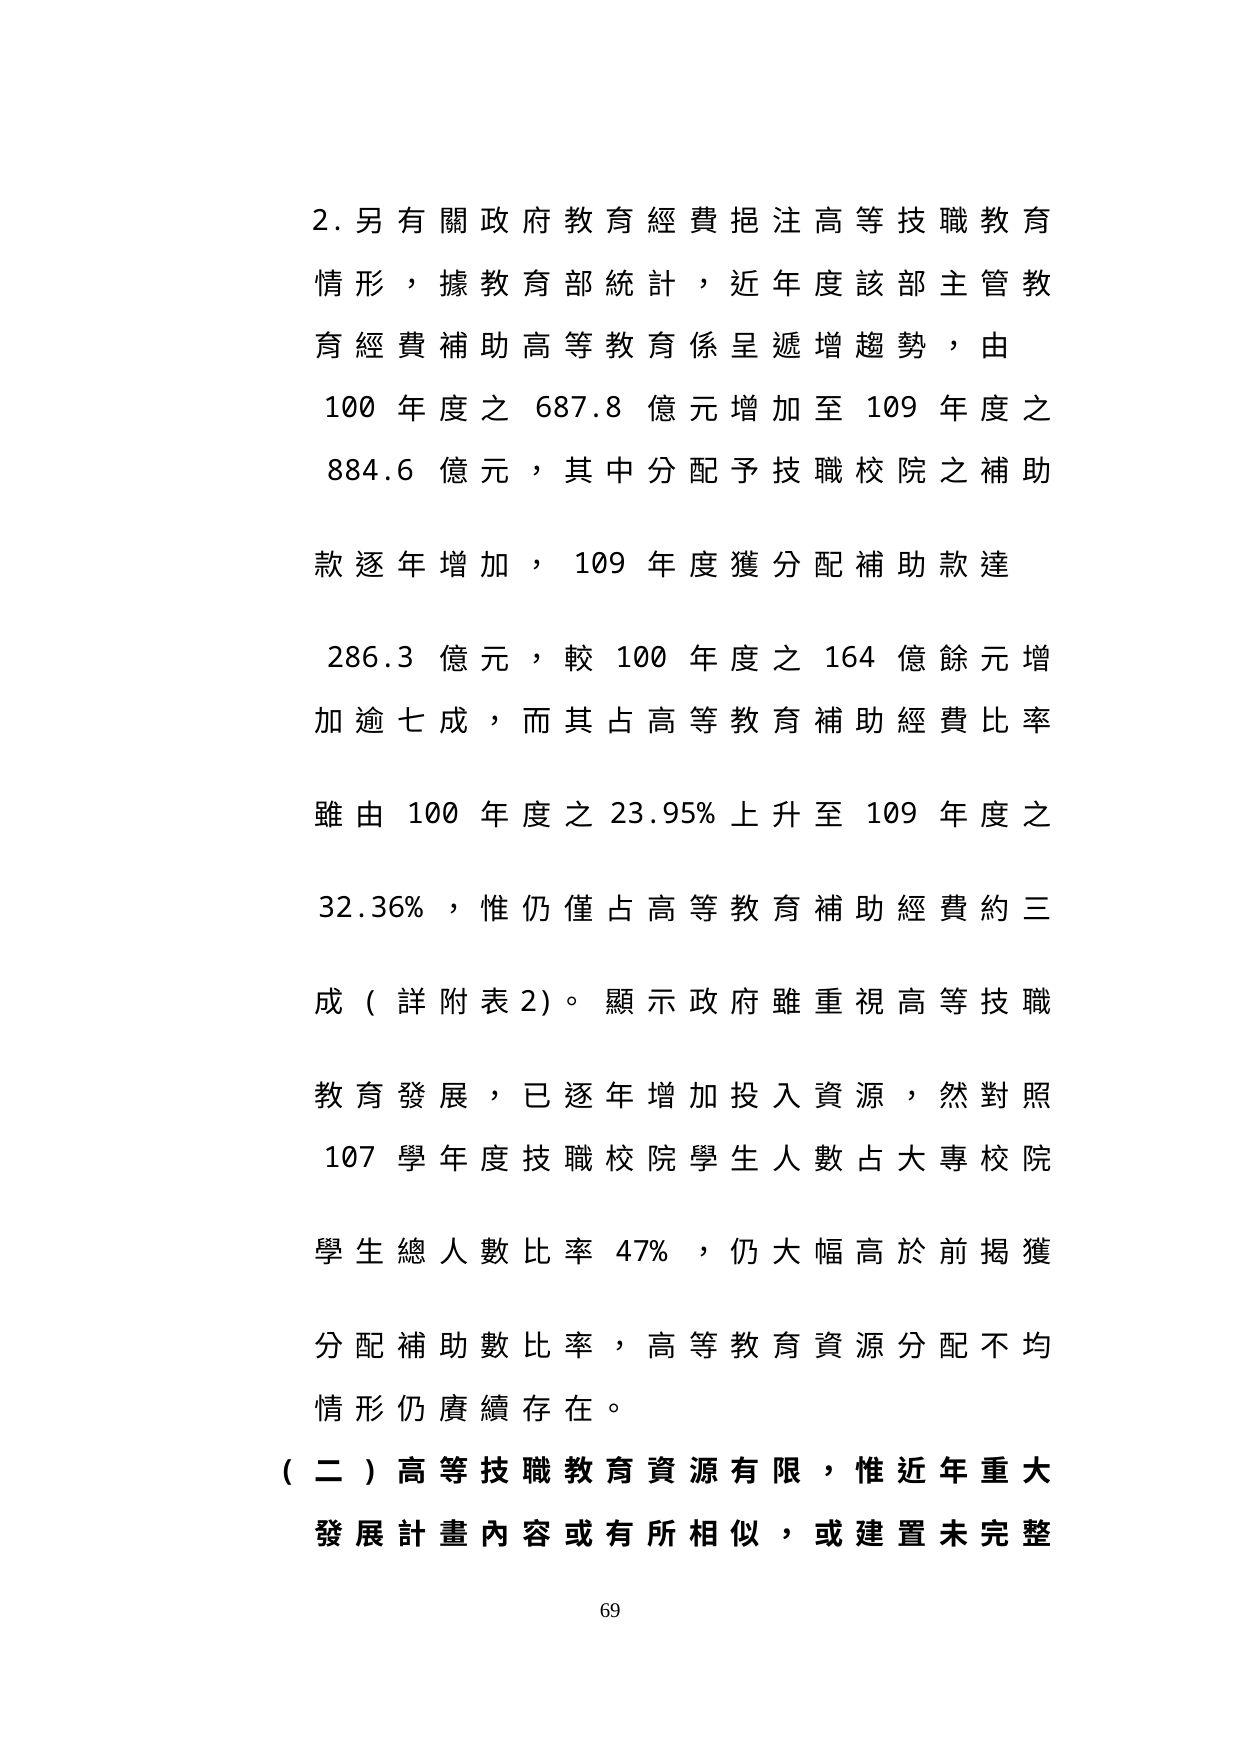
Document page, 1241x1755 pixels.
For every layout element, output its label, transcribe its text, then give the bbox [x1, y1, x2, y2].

text (二)高等技職教育資源有限，惟近年重大發展計畫內容或有所相似，或建置未完整 [242, 1427, 1058, 1552]
text 2.另有關政府教育經費挹注高等技職教育情形，據教育部統計，近年度該部主管教育經費補助高等教育係呈遞增趨勢，由100年度之687.8億元增加至109年度之884.6億元，其中分配予技職校院之補助款逐年增加，109年度獲分配補助款達286.3億元，較100年度之164億餘元增加逾七成，而其占高等教育補助經費比率雖由100年度之23.95%上升至109年度之32.36%，惟仍僅占高等教育補助經費約三成(詳附表2)。顯示政府雖重視高等技職教育發展，已逐年增加投入資源，然對照107學年度技職校院學生人數占大專校院學生總人數比率47%，仍大幅高於前揭獲分配補助數比率，高等教育資源分配不均情形仍賡續存在。 [271, 177, 1058, 1427]
